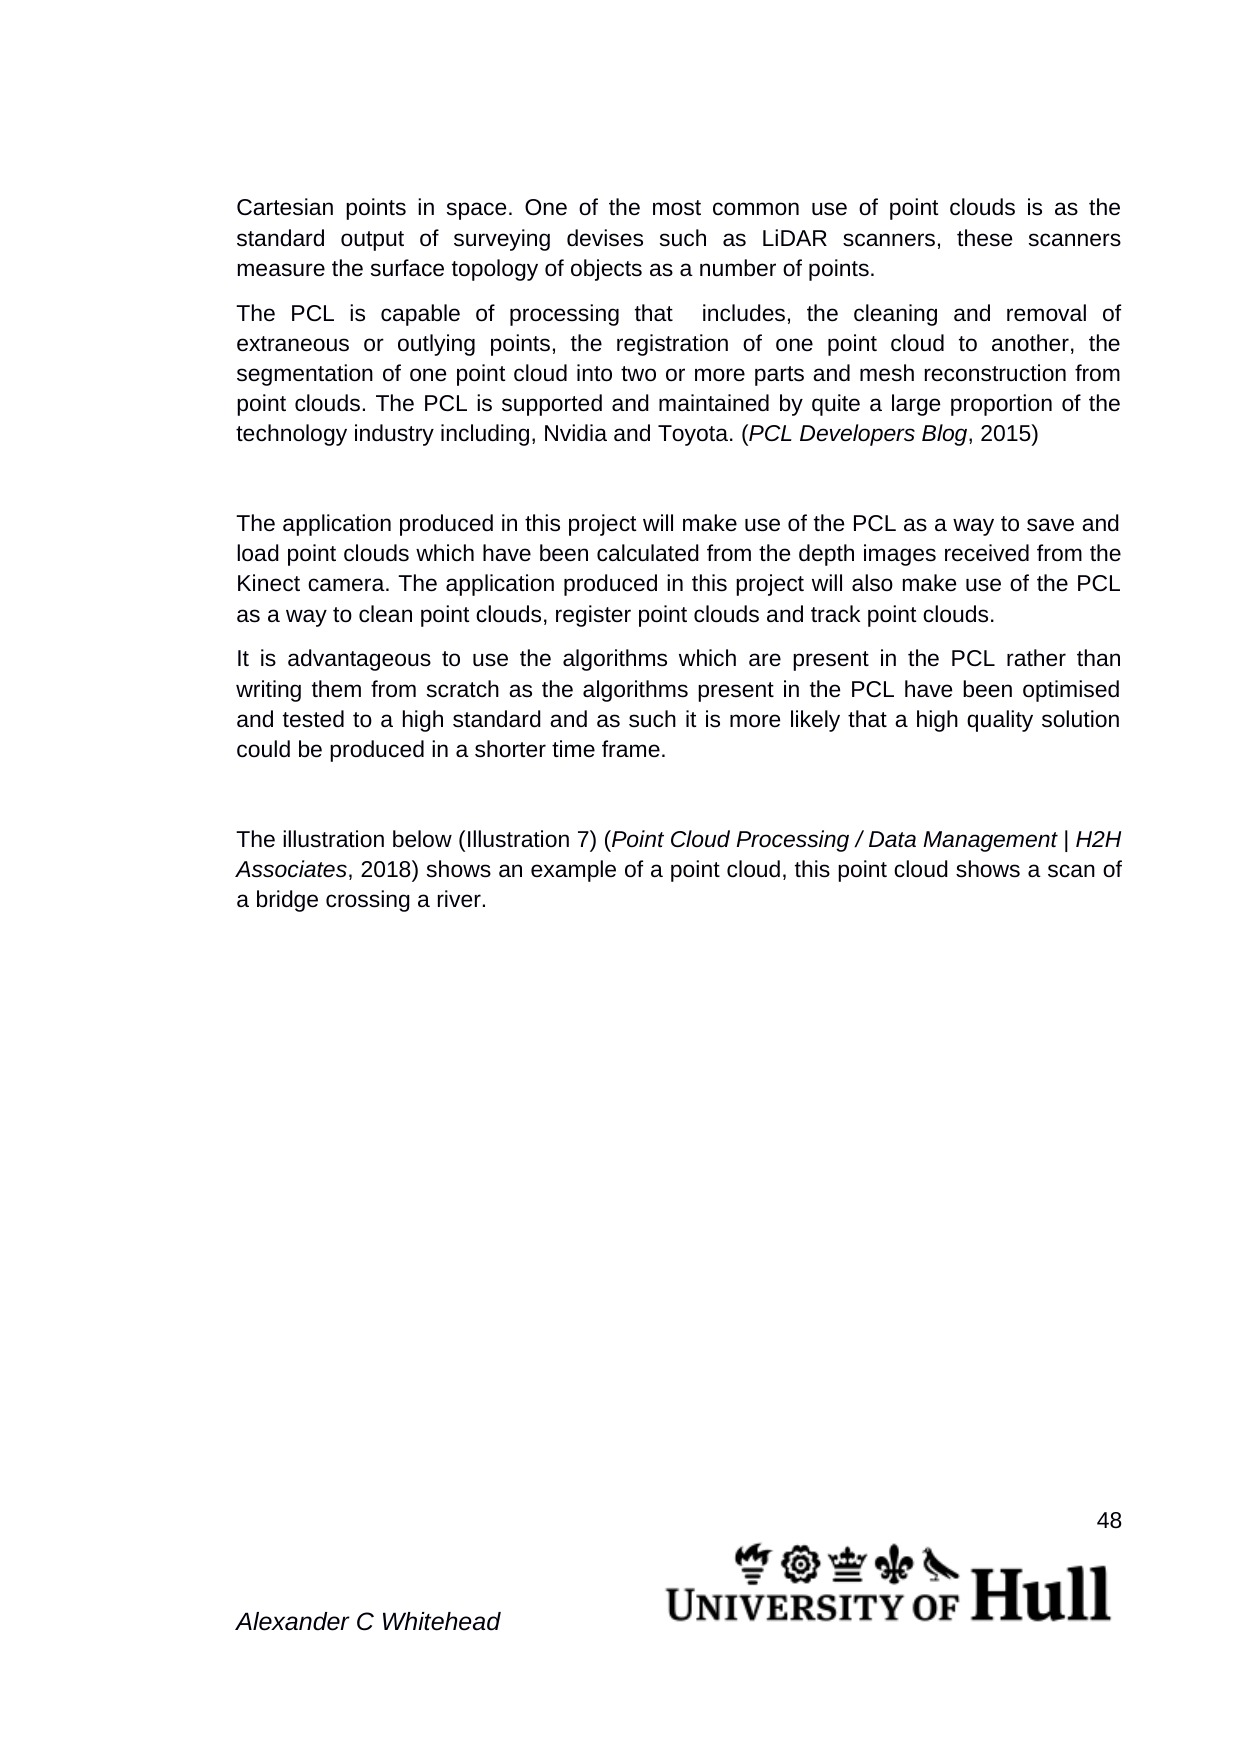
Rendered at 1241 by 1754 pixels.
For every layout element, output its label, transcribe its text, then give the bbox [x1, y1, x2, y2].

text The application produced in this project will make use of the PCL as a way to save and load point clouds which have been calculated from the depth images received from the Kinect camera. The application produced in this project will also make use of the PCL as a way to clean point clouds, register point clouds and track point clouds. [236, 510, 1122, 627]
text It is advantageous to use the algorithms which are present in the PCL rather than writing them from scratch as the algorithms present in the PCL have been optimised and tested to a high standard and as such it is more likely that a high quality solution could be produced in a shorter time frame. [236, 645, 1122, 762]
text The illustration below (Illustration 7) (Point Cloud Processing / Data Management | H2H Associates, 2018)⁠ shows an example of a point cloud, this point cloud shows a scan of a bridge crossing a river. [236, 826, 1122, 912]
text Cartesian points in space. One of the most common use of point clouds is as the standard output of surveying devises such as LiDAR scanners, these scanners measure the surface topology of objects as a number of points. [236, 194, 1122, 281]
picture [659, 1533, 1119, 1631]
text The PCL is capable of processing that includes, the cleaning and removal of extraneous or outlying points, the registration of one point cloud to another, the segmentation of one point cloud into two or more parts and mesh reconstruction from point clouds. The PCL is supported and maintained by quite a large proportion of the technology industry including, Nvidia and Toyota. (PCL Developers Blog, 2015) [236, 299, 1122, 447]
